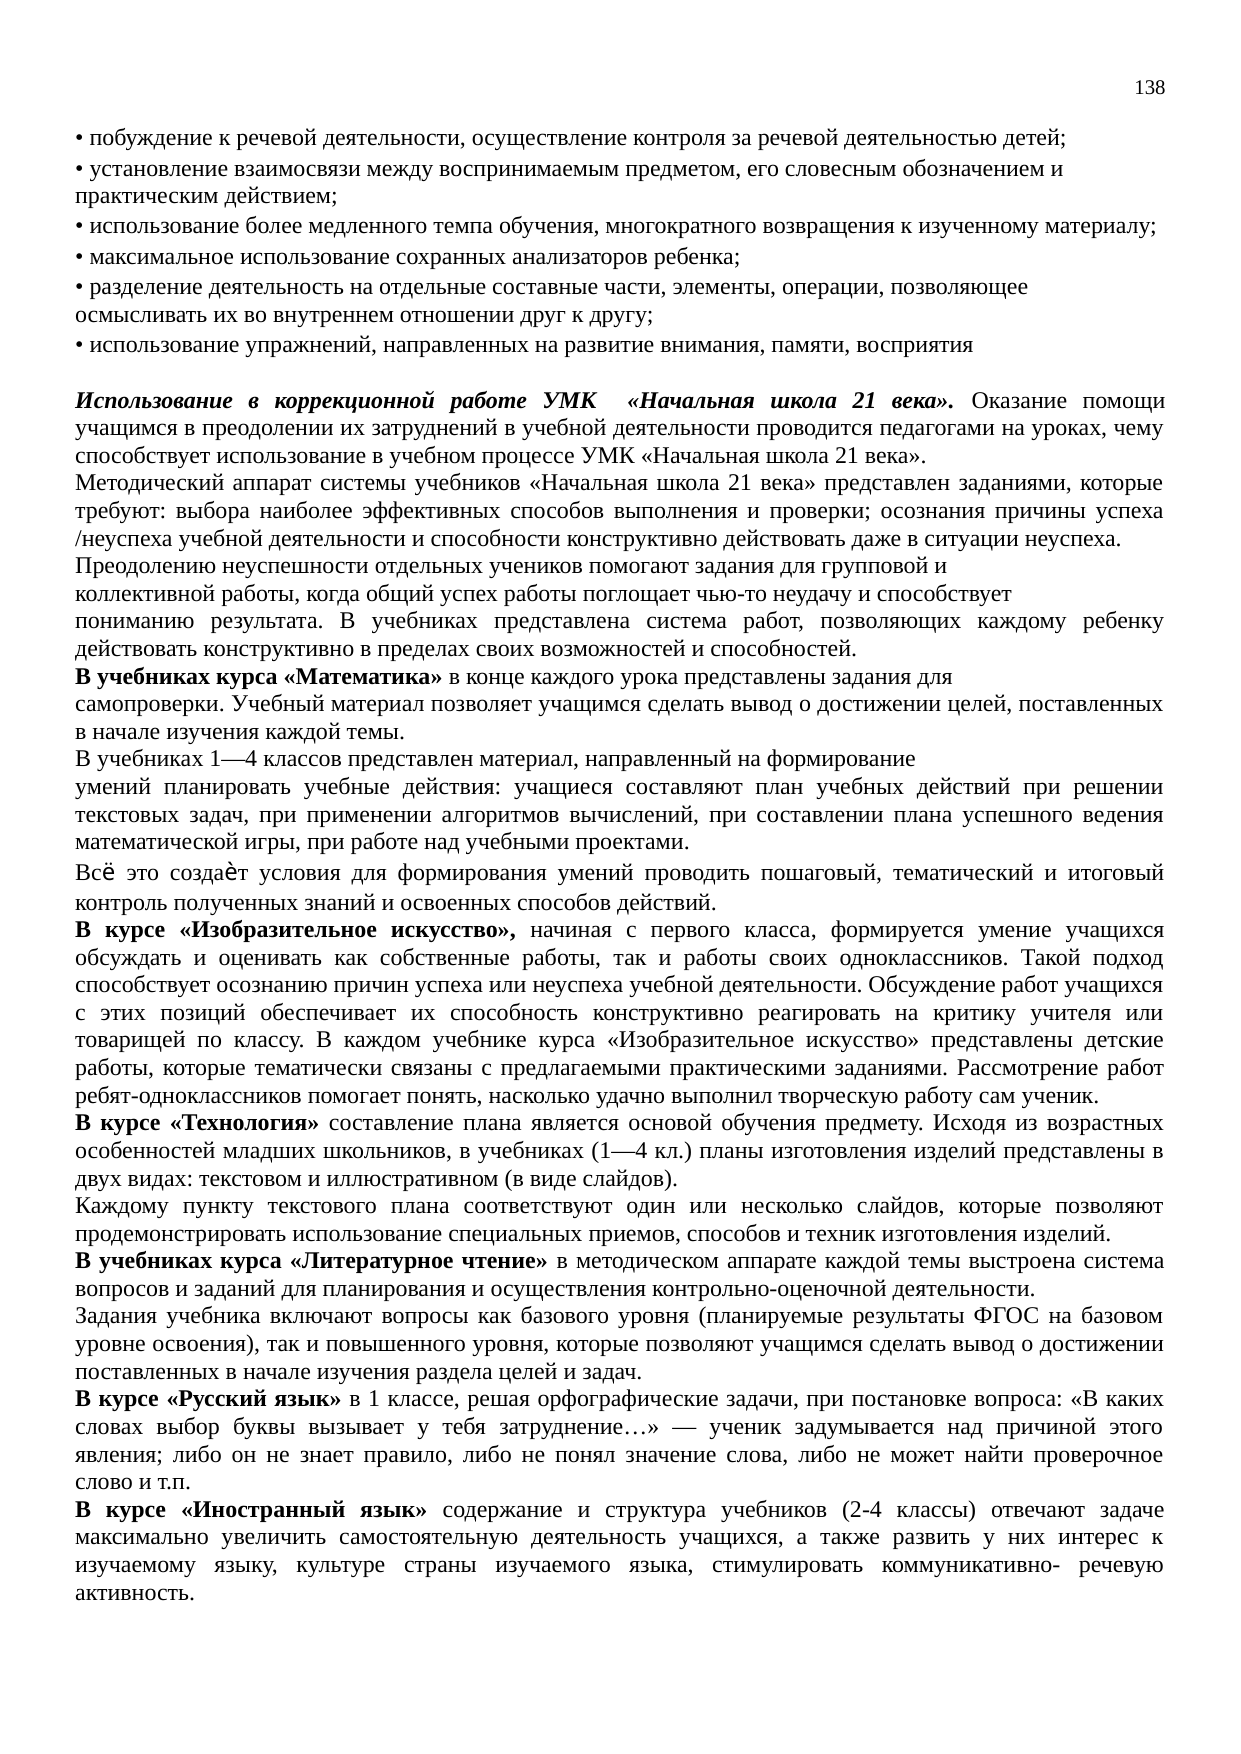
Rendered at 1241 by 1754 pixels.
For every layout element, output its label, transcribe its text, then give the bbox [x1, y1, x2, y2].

text В учебниках 1—4 классов представлен материал, направленный на формирование [75, 744, 1165, 772]
text Методический аппарат системы учебников «Начальная школа 21 века» представлен заданиями, которые требуют: выбора наиболее эффективных способов выполнения и проверки; осознания причины успеха /неуспеха учебной деятельности и способности конструктивно действовать даже в ситуации неуспеха. [75, 468, 1165, 551]
text пониманию результата. В учебниках представлена система работ, позволяющих каждому ребенку действовать конструктивно в пределах своих возможностей и способностей. [75, 606, 1165, 662]
text • максимальное использование сохранных анализаторов ребенка; [75, 242, 1165, 269]
text • использование упражнений, направленных на развитие внимания, памяти, восприятия [75, 330, 1165, 358]
text Использование в коррекционной работе УМК «Начальная школа 21 века». Оказание помощи учащимся в преодолении их затруднений в учебной деятельности проводится педагогами на уроках, чему способствует использование в учебном процессе УМК «Начальная школа 21 века». [75, 386, 1165, 468]
text коллективной работы, когда общий успех работы поглощает чью-то неудачу и способствует [75, 579, 1165, 606]
text умений планировать учебные действия: учащиеся составляют план учебных действий при решении текстовых задач, при применении алгоритмов вычислений, при составлении плана успешного ведения математической игры, при работе над учебными проектами. [75, 772, 1165, 855]
text В курсе «Русский язык» в 1 классе, решая орфографические задачи, при постановке вопроса: «В каких словах выбор буквы вызывает у тебя затруднение…» — ученик задумывается над причиной этого явления; либо он не знает правило, либо не понял значение слова, либо не может найти проверочное слово и т.п. [75, 1384, 1165, 1495]
text В учебниках курса «Литературное чтение» в методическом аппарате каждой темы выстроена система вопросов и заданий для планирования и осуществления контрольно-оценочной деятельности. [75, 1246, 1165, 1302]
text В курсе «Изобразительное искусство», начиная с первого класса, формируется умение учащихся обсуждать и оценивать как собственные работы, так и работы своих одноклассников. Такой подход способствует осознанию причин успеха или неуспеха учебной деятельности. Обсуждение работ учащихся с этих позиций обеспечивает их способность конструктивно реагировать на критику учителя или товарищей по классу. В каждом учебнике курса «Изобразительное искусство» представлены детские работы, которые тематически связаны с предлагаемыми практическими заданиями. Рассмотрение работ ребят-одноклассников помогает понять, насколько удачно выполнил творческую работу сам ученик. [75, 915, 1165, 1108]
text В курсе «Иностранный язык» содержание и структура учебников (2-4 классы) отвечают задаче максимально увеличить самостоятельную деятельность учащихся, а также развить у них интерес к изучаемому языку, культуре страны изучаемого языка, стимулировать коммуникативно- речевую активность. [75, 1495, 1165, 1605]
text • разделение деятельность на отдельные составные части, элементы, операции, позволяющее осмысливать их во внутреннем отношении друг к другу; [75, 272, 1165, 328]
text В учебниках курса «Математика» в конце каждого урока представлены задания для [75, 662, 1165, 689]
text • использование более медленного темпа обучения, многократного возвращения к изученному материалу; [75, 212, 1165, 239]
text В курсе «Технология» составление плана является основой обучения предмету. Исходя из возрастных особенностей младших школьников, в учебниках (1—4 кл.) планы изготовления изделий представлены в двух видах: текстовом и иллюстративном (в виде слайдов). [75, 1108, 1165, 1191]
text • побуждение к речевой деятельности, осуществление контроля за речевой деятельностью детей; [75, 123, 1165, 151]
text Преодолению неуспешности отдельных учеников помогают задания для групповой и [75, 551, 1165, 579]
text Всё это создаѐт условия для формирования умений проводить пошаговый, тематический и итоговый контроль полученных знаний и освоенных способов действий. [75, 855, 1165, 915]
text • установление взаимосвязи между воспринимаемым предметом, его словесным обозначением и практическим действием; [75, 153, 1165, 209]
text Каждому пункту текстового плана соответствуют один или несколько слайдов, которые позволяют продемонстрировать использование специальных приемов, способов и техник изготовления изделий. [75, 1191, 1165, 1246]
text самопроверки. Учебный материал позволяет учащимся сделать вывод о достижении целей, поставленных в начале изучения каждой темы. [75, 689, 1165, 744]
text Задания учебника включают вопросы как базового уровня (планируемые результаты ФГОС на базовом уровне освоения), так и повышенного уровня, которые позволяют учащимся сделать вывод о достижении поставленных в начале изучения раздела целей и задач. [75, 1302, 1165, 1384]
